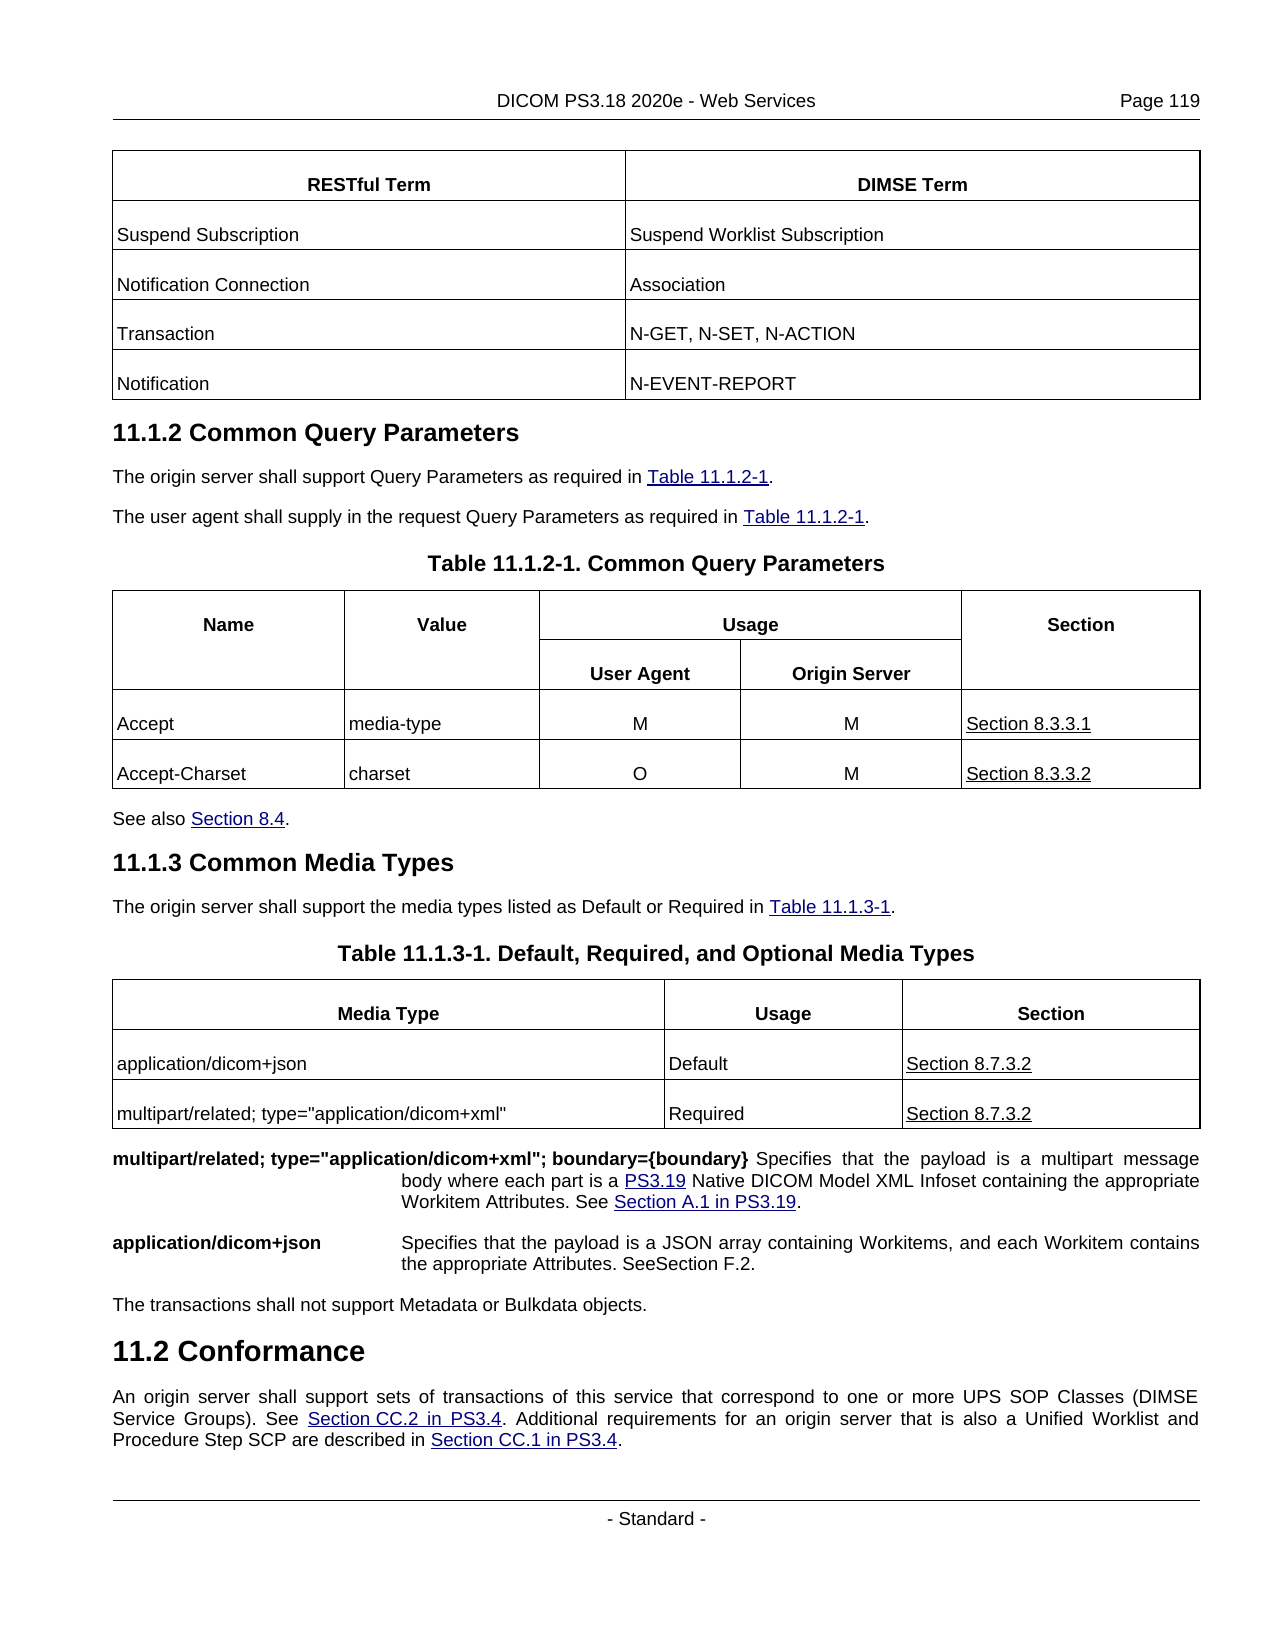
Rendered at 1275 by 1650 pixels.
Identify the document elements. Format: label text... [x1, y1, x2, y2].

table_cell N-EVENT-REPORT [626, 350, 1199, 398]
table_cell Section 8.3.3.1 [962, 690, 1199, 738]
text Table 11.1.3-1. Default, Required, and Optional Media Types [112, 940, 1200, 966]
text multipart/related; type="application/dicom+xml"; boundary={boundary} Specifies that the payload is a multipart message body where each part is a PS3.19 Native DICOM Model XML Infoset containing the appropriate Workitem Attributes. See Section A.1 in PS3.19. [112, 1148, 1200, 1213]
text application/dicom+json Specifies that the payload is a JSON array containing Workitems, and each Workitem contains the appropriate Attributes. SeeSection F.2. [112, 1232, 1200, 1275]
table_cell Default [665, 1030, 902, 1079]
table_cell M [741, 690, 961, 738]
text The origin server shall support Query Parameters as required in Table 11.1.2-1. [112, 466, 1200, 487]
table_cell media-type [345, 690, 539, 738]
table_cell O [540, 740, 740, 788]
table_cell Section 8.7.3.2 [903, 1080, 1199, 1128]
table_cell charset [345, 740, 539, 788]
table_header Section [962, 591, 1199, 689]
table_cell Accept [113, 690, 344, 738]
table_cell Notification [113, 350, 625, 398]
table_cell Section 8.3.3.2 [962, 740, 1199, 788]
table_cell Suspend Worklist Subscription [626, 201, 1199, 249]
table_cell M [540, 690, 740, 738]
table_cell Transaction [113, 300, 625, 349]
table_header Usage [665, 980, 902, 1029]
table_cell Accept-Charset [113, 740, 344, 788]
table_header Usage [540, 591, 961, 639]
table_header Value [345, 591, 539, 689]
table_header DIMSE Term [626, 151, 1199, 200]
table_header Name [113, 591, 344, 689]
table_header Media Type [113, 980, 664, 1029]
text 11.1.3 Common Media Types [112, 848, 1200, 877]
table_cell Notification Connection [113, 250, 625, 299]
table_header RESTful Term [113, 151, 625, 200]
table_cell Section 8.7.3.2 [903, 1030, 1199, 1079]
table_cell application/dicom+json [113, 1030, 664, 1079]
table_cell User Agent [540, 640, 740, 689]
table_cell multipart/related; type="application/dicom+xml" [113, 1080, 664, 1128]
text The transactions shall not support Metadata or Bulkdata objects. [112, 1293, 1200, 1315]
text 11.1.2 Common Query Parameters [112, 418, 1200, 447]
text The origin server shall support the media types listed as Default or Required in Table 11.1.3-1. [112, 896, 1200, 917]
text 11.2 Conformance [112, 1334, 1200, 1367]
table_cell N-GET, N-SET, N-ACTION [626, 300, 1199, 349]
table_cell Required [665, 1080, 902, 1128]
table_cell Suspend Subscription [113, 201, 625, 249]
table_cell Association [626, 250, 1199, 299]
text An origin server shall support sets of transactions of this service that correspond to one or more UPS SOP Classes (DIMSE Service Groups). See Section CC.2 in PS3.4. Additional requirements for an origin server that is also a Unified Worklist and Procedure Step SCP are described in Section CC.1 in PS3.4. [112, 1386, 1200, 1451]
text See also Section 8.4. [112, 808, 1200, 829]
text Table 11.1.2-1. Common Query Parameters [112, 550, 1200, 576]
table_cell Origin Server [741, 640, 961, 689]
table_header Section [903, 980, 1199, 1029]
table_cell M [741, 740, 961, 788]
text The user agent shall supply in the request Query Parameters as required in Table 11.1.2-1. [112, 506, 1200, 528]
